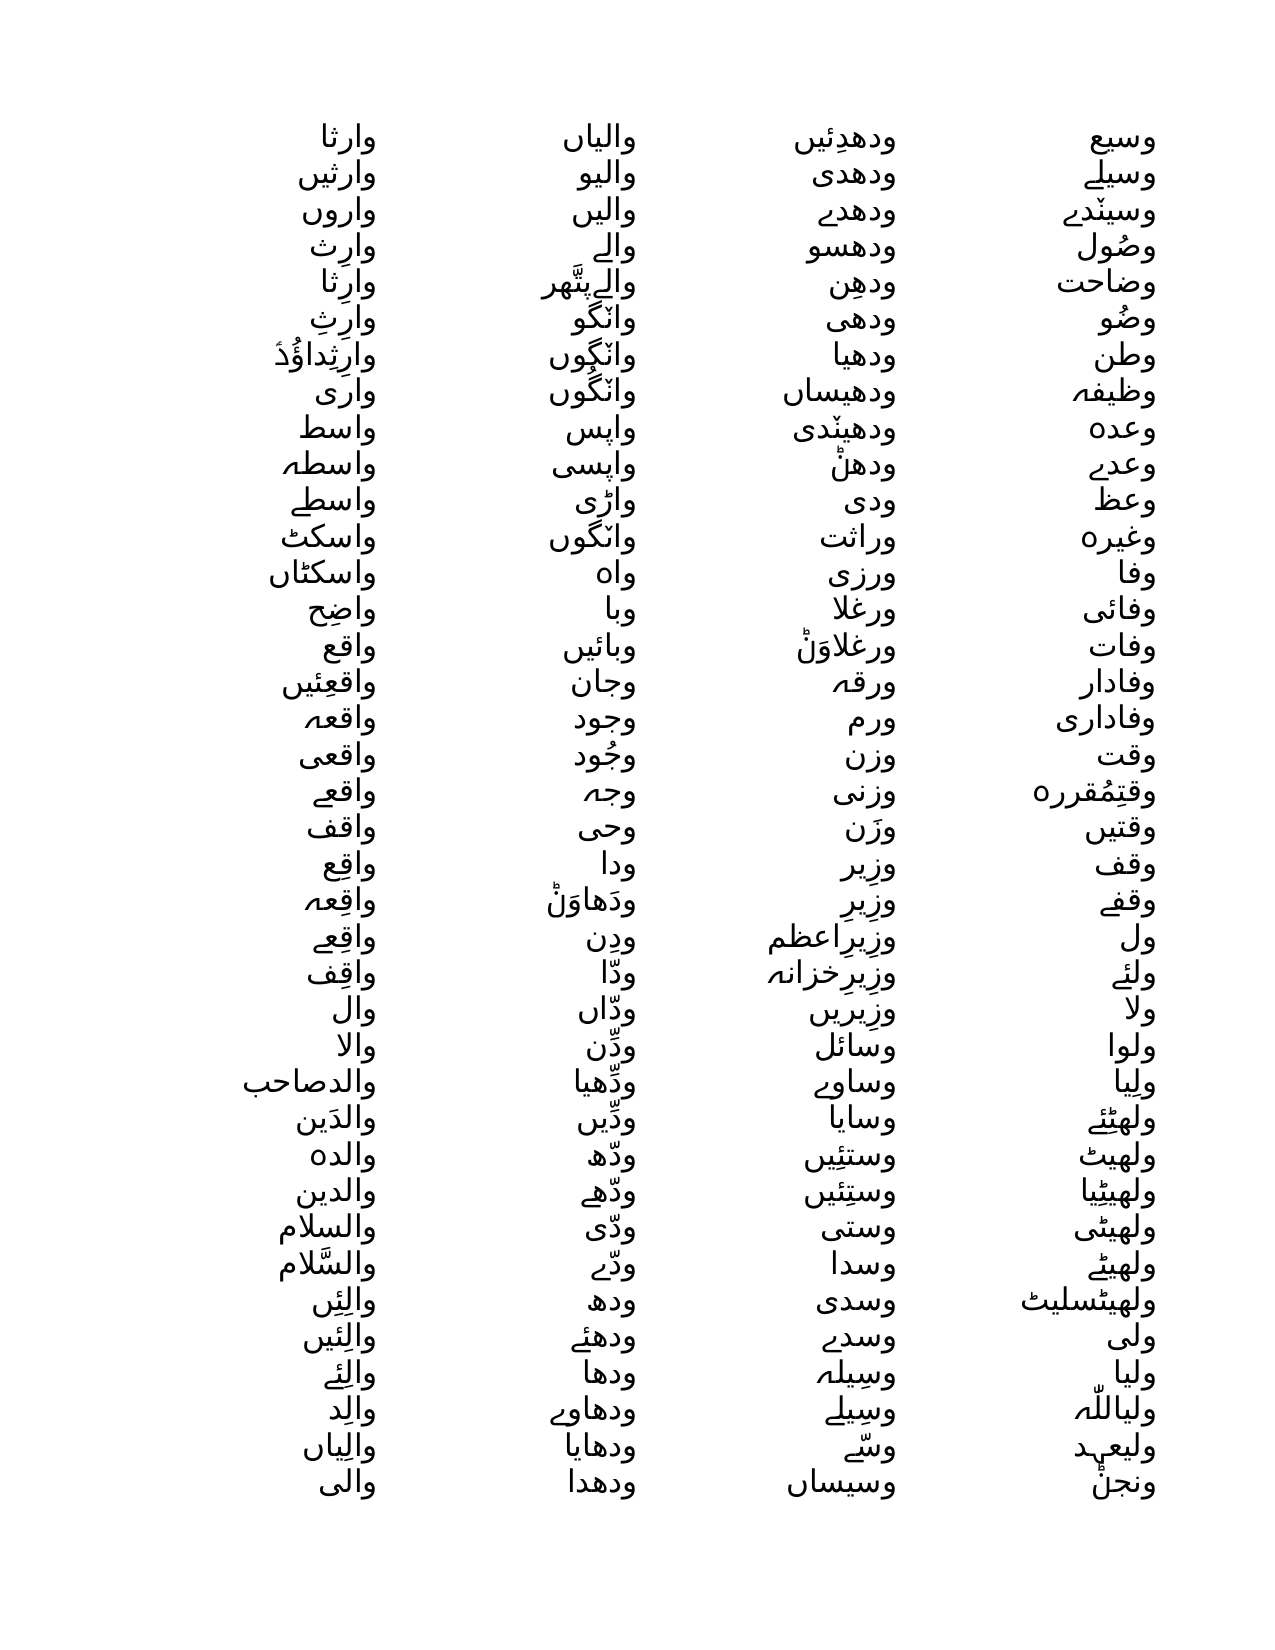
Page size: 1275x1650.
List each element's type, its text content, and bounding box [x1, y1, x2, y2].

text ولھیٹ‎سلیٹ [897, 1281, 1157, 1318]
text ولھیٹ [897, 1136, 1157, 1172]
text واقِعے [118, 918, 378, 954]
text والیاں [378, 118, 637, 154]
text وسّے [637, 1427, 897, 1463]
text وحی [378, 809, 637, 845]
text ولھیٹِیا [897, 1172, 1157, 1209]
text والِئے [118, 1354, 378, 1391]
text وفا [897, 554, 1157, 591]
text وظیفہ [897, 373, 1157, 409]
text ودھݨ [637, 445, 897, 482]
text ورغلا [637, 591, 897, 627]
text ودِّن [378, 1027, 637, 1063]
text وسِیلے [637, 1391, 897, 1427]
text وستئِیں [637, 1136, 897, 1172]
text وقفے [897, 882, 1157, 918]
text واقعی [118, 736, 378, 772]
text وال [118, 991, 378, 1027]
text ودھدِئیں [637, 118, 897, 154]
text والیں [378, 191, 637, 227]
text ورقہ [637, 663, 897, 700]
text وسایا [637, 1100, 897, 1136]
text والا [118, 1027, 378, 1063]
text والدَین [118, 1100, 378, 1136]
text ودّا [378, 954, 637, 991]
text وزِیر [637, 845, 897, 882]
text وسائل [637, 1027, 897, 1063]
text وعدہ [897, 409, 1157, 445]
text ودِّیں [378, 1100, 637, 1136]
text ودھ [378, 1281, 637, 1318]
text والِد [118, 1391, 378, 1427]
text ولا [897, 991, 1157, 1027]
text واقِع [118, 845, 378, 882]
text وستی [637, 1209, 897, 1245]
text ولیا [897, 1354, 1157, 1391]
text واسکٹ [118, 518, 378, 554]
text واسکٹاں [118, 554, 378, 591]
text وقتِ﻿مُقررہ [897, 772, 1157, 809]
text واروں [118, 191, 378, 227]
text ودھئے [378, 1318, 637, 1354]
text ولوا [897, 1027, 1157, 1063]
text وفائی [897, 591, 1157, 627]
text واقعے [118, 772, 378, 809]
text وانٚگو [378, 300, 637, 336]
text وارِث [118, 227, 378, 263]
text والسلام [118, 1209, 378, 1245]
text والِئیں [118, 1318, 378, 1354]
text واقع [118, 627, 378, 663]
text وسیلے [897, 154, 1157, 191]
text وساوے [637, 1063, 897, 1100]
text وقف [897, 845, 1157, 882]
text وقت [897, 736, 1157, 772]
text وراثت [637, 518, 897, 554]
text ودھسو [637, 227, 897, 263]
text والِیاں [118, 1427, 378, 1463]
text واڑی [378, 482, 637, 518]
text واضِح [118, 591, 378, 627]
text ولِیا [897, 1063, 1157, 1100]
text واقِف [118, 954, 378, 991]
text وارِثا [118, 263, 378, 300]
text ودھِن [637, 263, 897, 300]
text والیو [378, 154, 637, 191]
text وزَن [637, 809, 897, 845]
text وسِیلہ [637, 1354, 897, 1391]
text وارثیں [118, 154, 378, 191]
text واقعہ [118, 700, 378, 736]
text وجُود [378, 736, 637, 772]
text وضاحت [897, 263, 1157, 300]
text وعظ [897, 482, 1157, 518]
text وصُول [897, 227, 1157, 263]
text وارِثِ [118, 300, 378, 336]
text ودھدی [637, 154, 897, 191]
text ورزی [637, 554, 897, 591]
text ولھیٹے [897, 1245, 1157, 1281]
text وانٚگُوں [378, 373, 637, 409]
text واقف [118, 809, 378, 845]
text والسَّلام [118, 1245, 378, 1281]
text ودھدا [378, 1463, 637, 1499]
text واپسی [378, 445, 637, 482]
text ودھا [378, 1354, 637, 1391]
text واسطے [118, 482, 378, 518]
text ودھاوے [378, 1391, 637, 1427]
text وستِئیں [637, 1172, 897, 1209]
text والدصاحب [118, 1063, 378, 1100]
text وجہ [378, 772, 637, 809]
text ولئے [897, 954, 1157, 991]
text واقعِئیں [118, 663, 378, 700]
text وغیرہ [897, 518, 1157, 554]
text وزن [637, 736, 897, 772]
text وسدی [637, 1281, 897, 1318]
text ورغلاوَݨ [637, 627, 897, 663]
text والدین [118, 1172, 378, 1209]
text ولی﻿عہد [897, 1427, 1157, 1463]
text ولی [897, 1318, 1157, 1354]
text وقتیں [897, 809, 1157, 845]
text والِئِں [118, 1281, 378, 1318]
text وانٚگوں [378, 336, 637, 373]
text ودّاں [378, 991, 637, 1027]
text وزِیرِاعظم [637, 918, 897, 954]
text وجان [378, 663, 637, 700]
text واںٚگوں [378, 518, 637, 554]
text واسط [118, 409, 378, 445]
text ودِّھیا [378, 1063, 637, 1100]
text ودّھ [378, 1136, 637, 1172]
text وطن [897, 336, 1157, 373]
text واری [118, 373, 378, 409]
text وفاداری [897, 700, 1157, 736]
text وزنی [637, 772, 897, 809]
text ودّی [378, 1209, 637, 1245]
text ودھیساں [637, 373, 897, 409]
text وارثا [118, 118, 378, 154]
text ولھٹِئے [897, 1100, 1157, 1136]
text وفات [897, 627, 1157, 663]
text والےپتَّھر [378, 263, 637, 300]
text واپس [378, 409, 637, 445]
text وبا [378, 591, 637, 627]
text ودی [637, 482, 897, 518]
text ودَھاوَݨ [378, 882, 637, 918]
text والی [118, 1463, 378, 1499]
text وزِیرِ [637, 882, 897, 918]
text واسطہ [118, 445, 378, 482]
text ودّے [378, 1245, 637, 1281]
text ونجݨ [897, 1463, 1157, 1499]
text ودھایا [378, 1427, 637, 1463]
text وزِیریں [637, 991, 897, 1027]
text وبائیں [378, 627, 637, 663]
text واقِعہ [118, 882, 378, 918]
text وسدے [637, 1318, 897, 1354]
text ودھدے [637, 191, 897, 227]
text وارِثِداؤُدؑ [118, 336, 378, 373]
text ولیاللّٰہ [897, 1391, 1157, 1427]
text والے [378, 227, 637, 263]
text وسدا [637, 1245, 897, 1281]
text وسیع [897, 118, 1157, 154]
text ودھی [637, 300, 897, 336]
text ودّھے [378, 1172, 637, 1209]
text وفادار [897, 663, 1157, 700]
text ودا [378, 845, 637, 882]
text وضُو [897, 300, 1157, 336]
text وعدے [897, 445, 1157, 482]
text ودِن [378, 918, 637, 954]
text وزِیرِخزانہ [637, 954, 897, 991]
text ورم [637, 700, 897, 736]
text وسیساں [637, 1463, 897, 1499]
text وسینٚدے [897, 191, 1157, 227]
text ودھینٚدی [637, 409, 897, 445]
text ودھیا [637, 336, 897, 373]
text واہ [378, 554, 637, 591]
text وجود [378, 700, 637, 736]
text والدہ [118, 1136, 378, 1172]
text ولھیٹی [897, 1209, 1157, 1245]
text ول [897, 918, 1157, 954]
